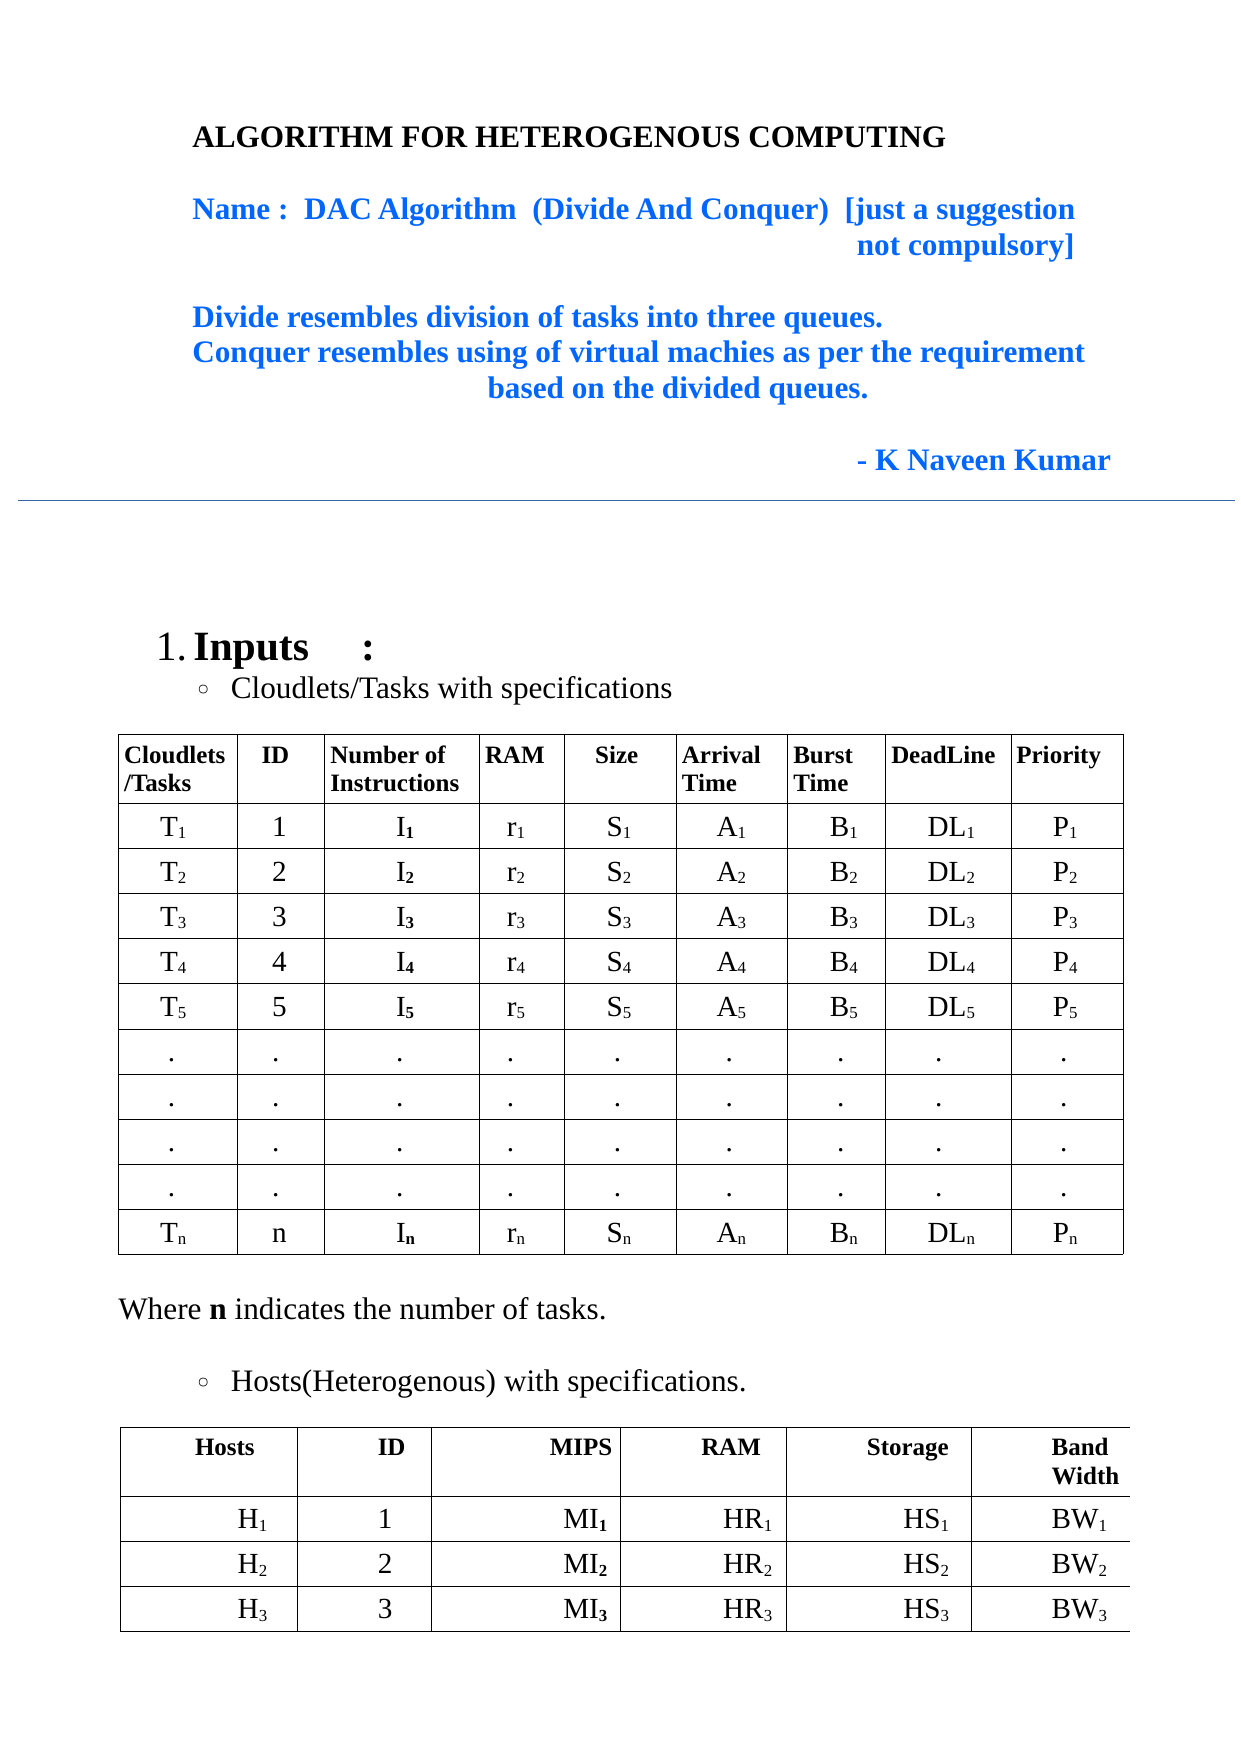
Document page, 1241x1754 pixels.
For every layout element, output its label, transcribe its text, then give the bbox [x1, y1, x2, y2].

table_cell HR3 [621, 1587, 786, 1631]
table_cell . [788, 1075, 885, 1119]
table_cell r1 [480, 804, 564, 848]
table_cell 4 [238, 939, 324, 983]
table_cell . [677, 1030, 787, 1073]
list Inputs : [156, 621, 1122, 669]
table_cell . [325, 1165, 479, 1209]
table_cell S5 [565, 984, 676, 1028]
table_cell 1 [238, 804, 324, 848]
table_cell BW3 [972, 1587, 1130, 1631]
table_cell P2 [1012, 849, 1123, 893]
table_cell . [565, 1165, 676, 1209]
table_cell P4 [1012, 939, 1123, 983]
table_cell . [886, 1030, 1011, 1073]
table_cell r3 [480, 894, 564, 938]
table_cell . [886, 1165, 1011, 1209]
table_header Burst Time [788, 735, 885, 803]
text Conquer resembles using of virtual machies as per the requirement based on the divided queues. [118, 334, 1122, 406]
table_cell DL3 [886, 894, 1011, 938]
table_cell In [325, 1210, 479, 1254]
table_cell P5 [1012, 984, 1123, 1028]
list Hosts(Heterogenous) with specifications. [193, 1362, 1122, 1427]
table_cell rn [480, 1210, 564, 1254]
table_cell T2 [119, 849, 237, 893]
table_cell T3 [119, 894, 237, 938]
table_cell . [325, 1075, 479, 1119]
table_cell DL2 [886, 849, 1011, 893]
table_header RAM [480, 735, 564, 803]
table_cell DLn [886, 1210, 1011, 1254]
table_cell 5 [238, 984, 324, 1028]
table_cell r5 [480, 984, 564, 1028]
table_cell P1 [1012, 804, 1123, 848]
table_cell HR2 [621, 1542, 786, 1586]
table_cell . [565, 1075, 676, 1119]
table_cell A5 [677, 984, 787, 1028]
table_cell B1 [788, 804, 885, 848]
table_cell DL5 [886, 984, 1011, 1028]
table_cell HR1 [621, 1497, 786, 1541]
table_cell . [119, 1120, 237, 1164]
table_cell H2 [121, 1542, 297, 1586]
table_cell DL1 [886, 804, 1011, 848]
table_cell B2 [788, 849, 885, 893]
table_header Cloudlets/Tasks [119, 735, 237, 803]
table_cell H1 [121, 1497, 297, 1541]
table_cell . [480, 1165, 564, 1209]
table_header Arrival Time [677, 735, 787, 803]
table_cell T5 [119, 984, 237, 1028]
table_cell r2 [480, 849, 564, 893]
table_cell T4 [119, 939, 237, 983]
table_cell MI1 [432, 1497, 620, 1541]
table_cell . [1012, 1120, 1123, 1164]
table_cell B5 [788, 984, 885, 1028]
table_cell MI3 [432, 1587, 620, 1631]
table_cell . [325, 1120, 479, 1164]
table_cell B3 [788, 894, 885, 938]
table_cell . [565, 1030, 676, 1073]
table_cell Bn [788, 1210, 885, 1254]
table_cell 3 [298, 1587, 431, 1631]
table_cell A3 [677, 894, 787, 938]
table_cell . [119, 1165, 237, 1209]
table_cell BW2 [972, 1542, 1130, 1586]
table_cell 3 [238, 894, 324, 938]
table_cell S4 [565, 939, 676, 983]
table_header Hosts [121, 1428, 297, 1496]
text Where n indicates the number of tasks. [118, 1290, 1122, 1362]
table_header ID [238, 735, 324, 803]
table_header Number of Instructions [325, 735, 479, 803]
table_cell I5 [325, 984, 479, 1028]
text ALGORITHM FOR HETEROGENOUS COMPUTING [118, 118, 1122, 154]
text - K Naveen Kumar [118, 442, 1122, 477]
table_cell r4 [480, 939, 564, 983]
table_cell MI2 [432, 1542, 620, 1586]
table_cell . [788, 1120, 885, 1164]
table_cell . [788, 1165, 885, 1209]
table_cell H3 [121, 1587, 297, 1631]
table_cell . [565, 1120, 676, 1164]
table_cell A4 [677, 939, 787, 983]
table_header MIPS [432, 1428, 620, 1496]
table_cell . [788, 1030, 885, 1073]
table_cell . [677, 1075, 787, 1119]
table_cell An [677, 1210, 787, 1254]
table_cell Sn [565, 1210, 676, 1254]
table_cell I2 [325, 849, 479, 893]
table_cell A2 [677, 849, 787, 893]
table_cell . [238, 1030, 324, 1073]
table_header Storage [787, 1428, 971, 1496]
text Divide resembles division of tasks into three queues. [118, 298, 1122, 334]
table_header DeadLine [886, 735, 1011, 803]
table_cell HS2 [787, 1542, 971, 1586]
table_cell A1 [677, 804, 787, 848]
table_header RAM [621, 1428, 786, 1496]
table_cell . [480, 1120, 564, 1164]
table_cell DL4 [886, 939, 1011, 983]
table_cell . [325, 1030, 479, 1073]
table_cell . [886, 1075, 1011, 1119]
table_header Size [565, 735, 676, 803]
table_cell . [480, 1075, 564, 1119]
table_cell 1 [298, 1497, 431, 1541]
table_cell 2 [238, 849, 324, 893]
table_cell . [677, 1165, 787, 1209]
table_cell HS1 [787, 1497, 971, 1541]
table_cell B4 [788, 939, 885, 983]
table_cell HS3 [787, 1587, 971, 1631]
table_cell I1 [325, 804, 479, 848]
list Cloudlets/Tasks with specifications [193, 669, 1122, 734]
table_cell . [238, 1120, 324, 1164]
table_header BandWidth [972, 1428, 1130, 1496]
table_cell . [238, 1165, 324, 1209]
table_cell 2 [298, 1542, 431, 1586]
table_cell . [1012, 1075, 1123, 1119]
table_cell . [119, 1075, 237, 1119]
table_cell . [677, 1120, 787, 1164]
table_cell S3 [565, 894, 676, 938]
table_cell . [886, 1120, 1011, 1164]
table_cell . [238, 1075, 324, 1119]
table_cell . [1012, 1030, 1123, 1073]
table_cell I4 [325, 939, 479, 983]
table_cell S2 [565, 849, 676, 893]
table_cell Tn [119, 1210, 237, 1254]
table_cell Pn [1012, 1210, 1123, 1254]
table_header ID [298, 1428, 431, 1496]
table_cell S1 [565, 804, 676, 848]
text Name : DAC Algorithm (Divide And Conquer) [just a suggestion not compulsory] [118, 190, 1122, 262]
table_cell I3 [325, 894, 479, 938]
table_cell n [238, 1210, 324, 1254]
table_cell . [1012, 1165, 1123, 1209]
table_header Priority [1012, 735, 1123, 803]
table_cell BW1 [972, 1497, 1130, 1541]
table_cell . [119, 1030, 237, 1073]
table_cell . [480, 1030, 564, 1073]
table_cell P3 [1012, 894, 1123, 938]
table_cell T1 [119, 804, 237, 848]
